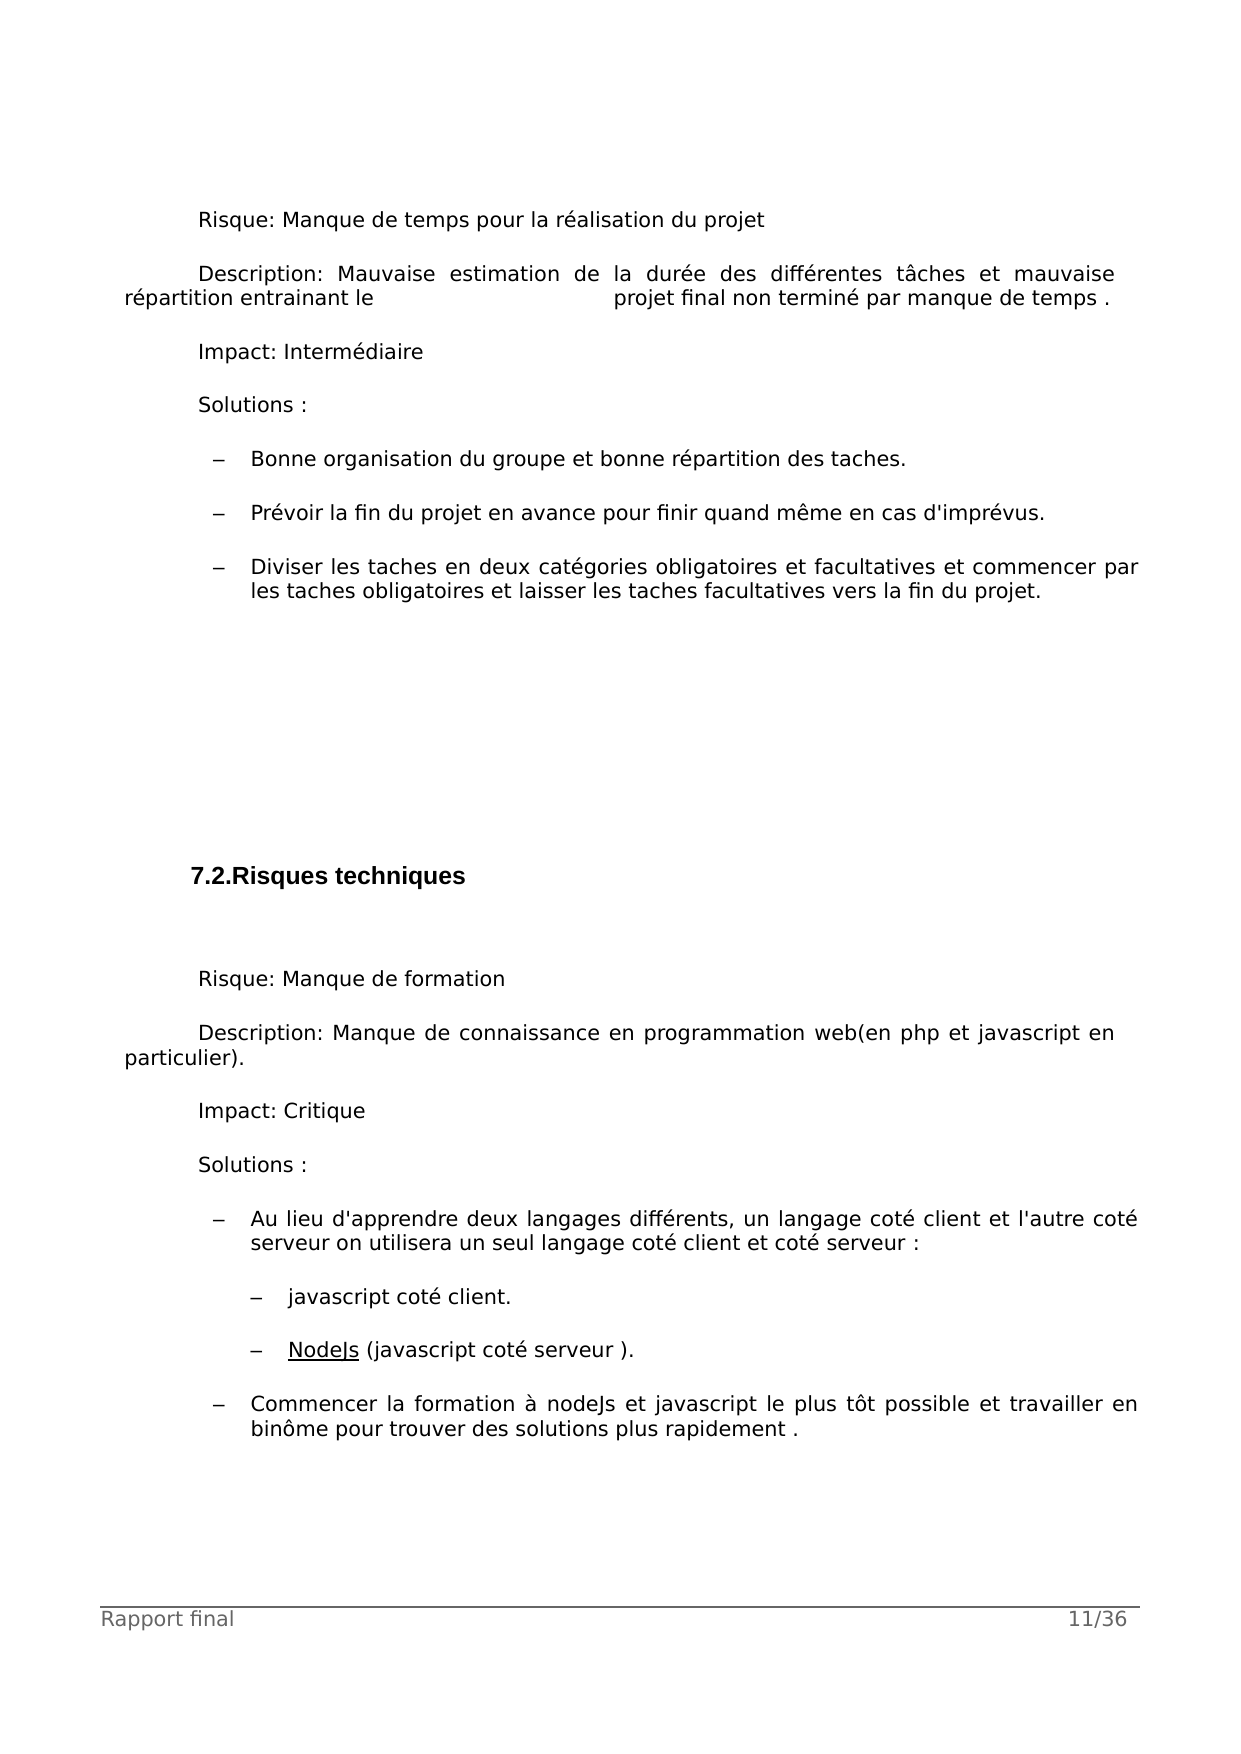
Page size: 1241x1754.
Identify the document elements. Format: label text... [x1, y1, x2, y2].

text Solutions : [124, 393, 1116, 418]
list Diviser les taches en deux catégories obligatoires et facultatives et commencer par les taches obligatoires et laisser les taches facultatives vers la fin du projet. [213, 555, 1140, 603]
subtitle 7.2.Risques techniques [100, 861, 1140, 889]
text Risque: Manque de formation [124, 967, 1116, 992]
list NodeJs (javascript coté serveur ). [250, 1338, 1140, 1363]
text Impact: Intermédiaire [124, 340, 1116, 364]
text Description: Manque de connaissance en programmation web(en php et javascript en particulier). [124, 1021, 1116, 1070]
text Description: Mauvaise estimation de la durée des différentes tâches et mauvaise répartition entrainant le projet final non terminé par manque de temps . [124, 262, 1116, 310]
text Impact: Critique [124, 1099, 1116, 1123]
list Prévoir la fin du projet en avance pour finir quand même en cas d'imprévus. [213, 501, 1140, 525]
list Bonne organisation du groupe et bonne répartition des taches. [213, 447, 1140, 471]
text Solutions : [124, 1153, 1116, 1177]
text Risque: Manque de temps pour la réalisation du projet [124, 208, 1116, 232]
list javascript coté client. [250, 1285, 1140, 1309]
list Commencer la formation à nodeJs et javascript le plus tôt possible et travailler en binôme pour trouver des solutions plus rapidement . [213, 1392, 1140, 1441]
list Au lieu d'apprendre deux langages différents, un langage coté client et l'autre coté serveur on utilisera un seul langage coté client et coté serveur : [213, 1207, 1140, 1255]
